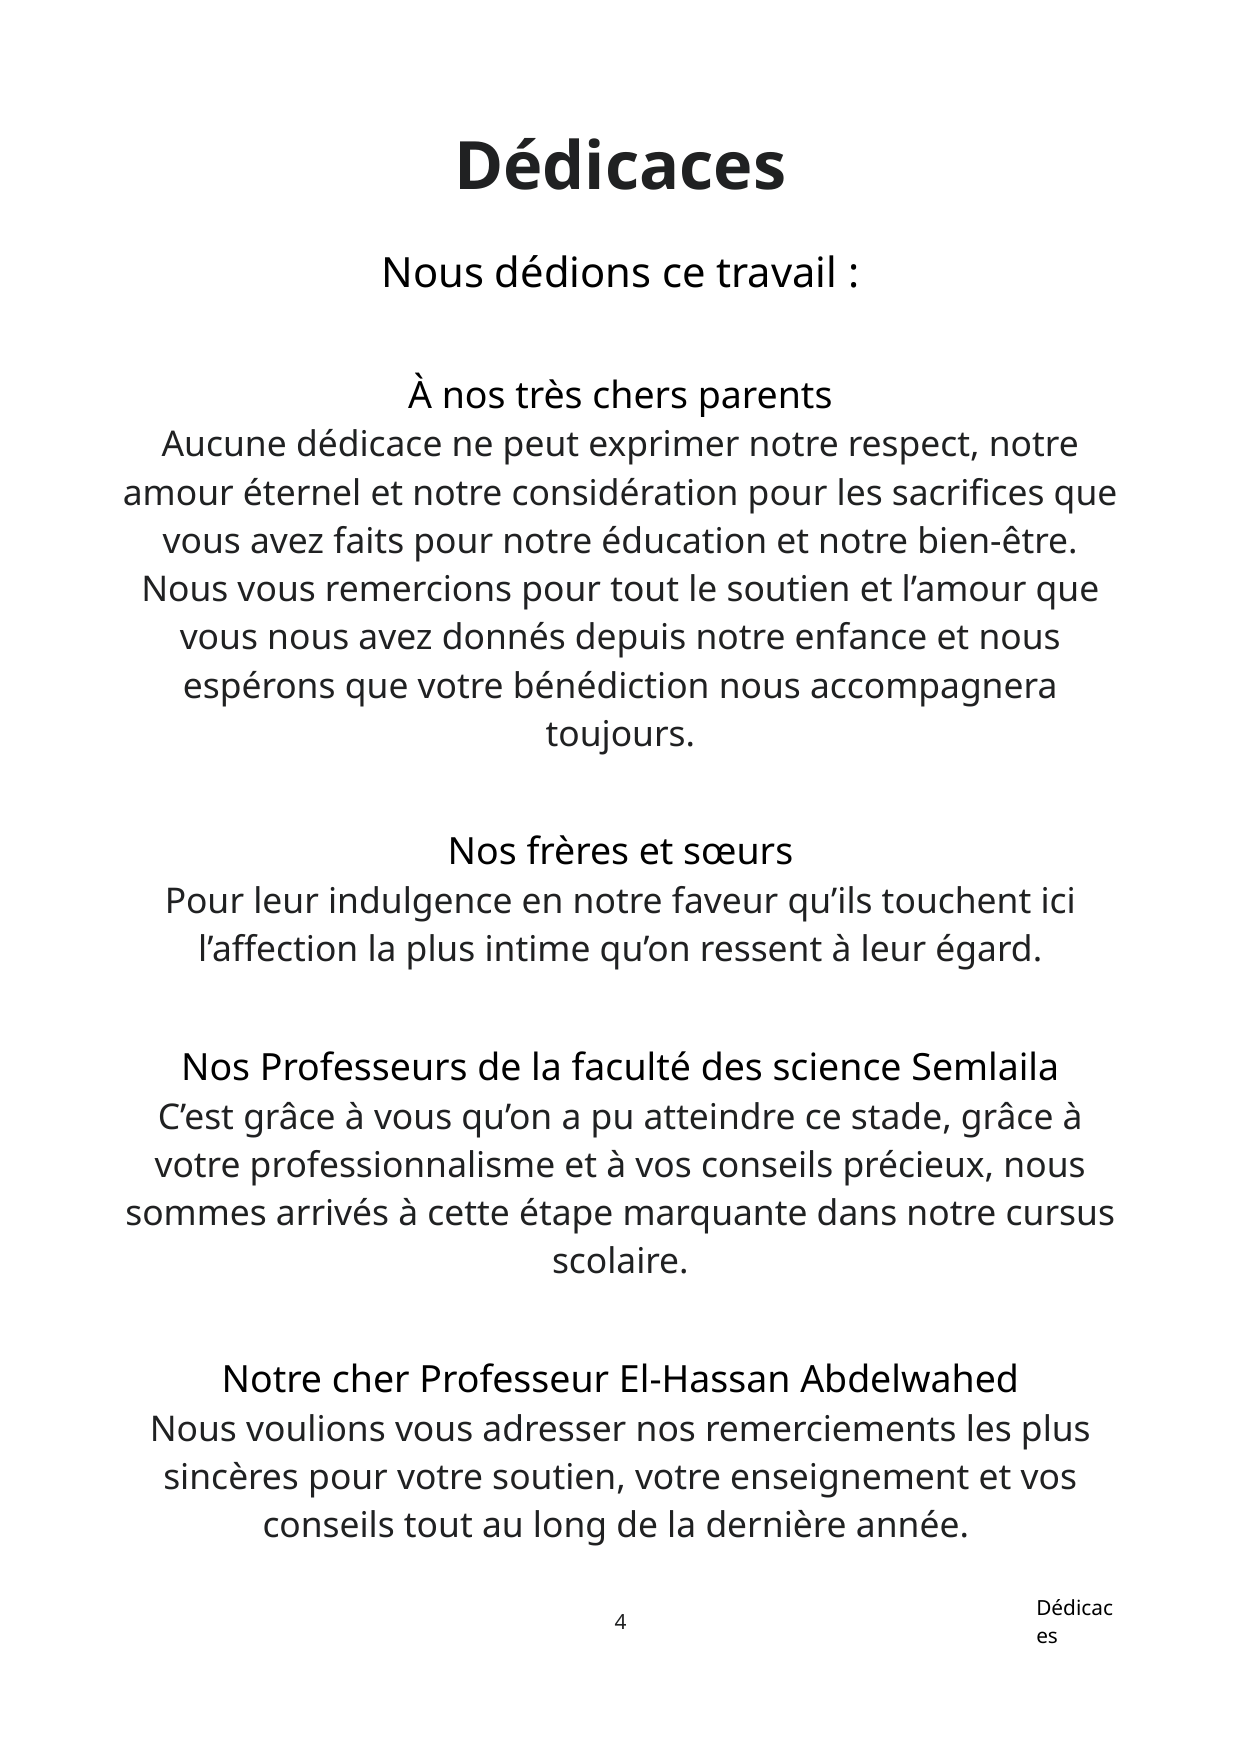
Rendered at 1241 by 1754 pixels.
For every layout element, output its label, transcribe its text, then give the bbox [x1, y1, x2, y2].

text Notre cher Professeur El-Hassan Abdelwahed [118, 1352, 1122, 1403]
text Nos frères et sœurs [118, 825, 1122, 876]
text Nous vous remercions pour tout le soutien et l’amour que vous nous avez donnés depuis notre enfance et nous espérons que votre bénédiction nous accompagnera toujours. [118, 564, 1122, 757]
text Nous dédions ce travail : [118, 243, 1122, 300]
text C’est grâce à vous qu’on a pu atteindre ce stade, grâce à votre professionnalisme et à vos conseils précieux, nous sommes arrivés à cette étape marquante dans notre cursus scolaire. [118, 1091, 1122, 1284]
text À nos très chers parents [118, 368, 1122, 419]
text Nous voulions vous adresser nos remerciements les plus sincères pour votre soutien, votre enseignement et vos conseils tout au long de la dernière année. [118, 1403, 1122, 1548]
text Aucune dédicace ne peut exprimer notre respect, notre amour éternel et notre considération pour les sacrifices que vous avez faits pour notre éducation et notre bien-être. [118, 419, 1122, 564]
text Nos Professeurs de la faculté des science Semlaila [118, 1040, 1122, 1091]
text Pour leur indulgence en notre faveur qu’ils touchent ici l’affection la plus intime qu’on ressent à leur égard. [118, 876, 1122, 972]
text Dédicaces [118, 118, 1122, 209]
